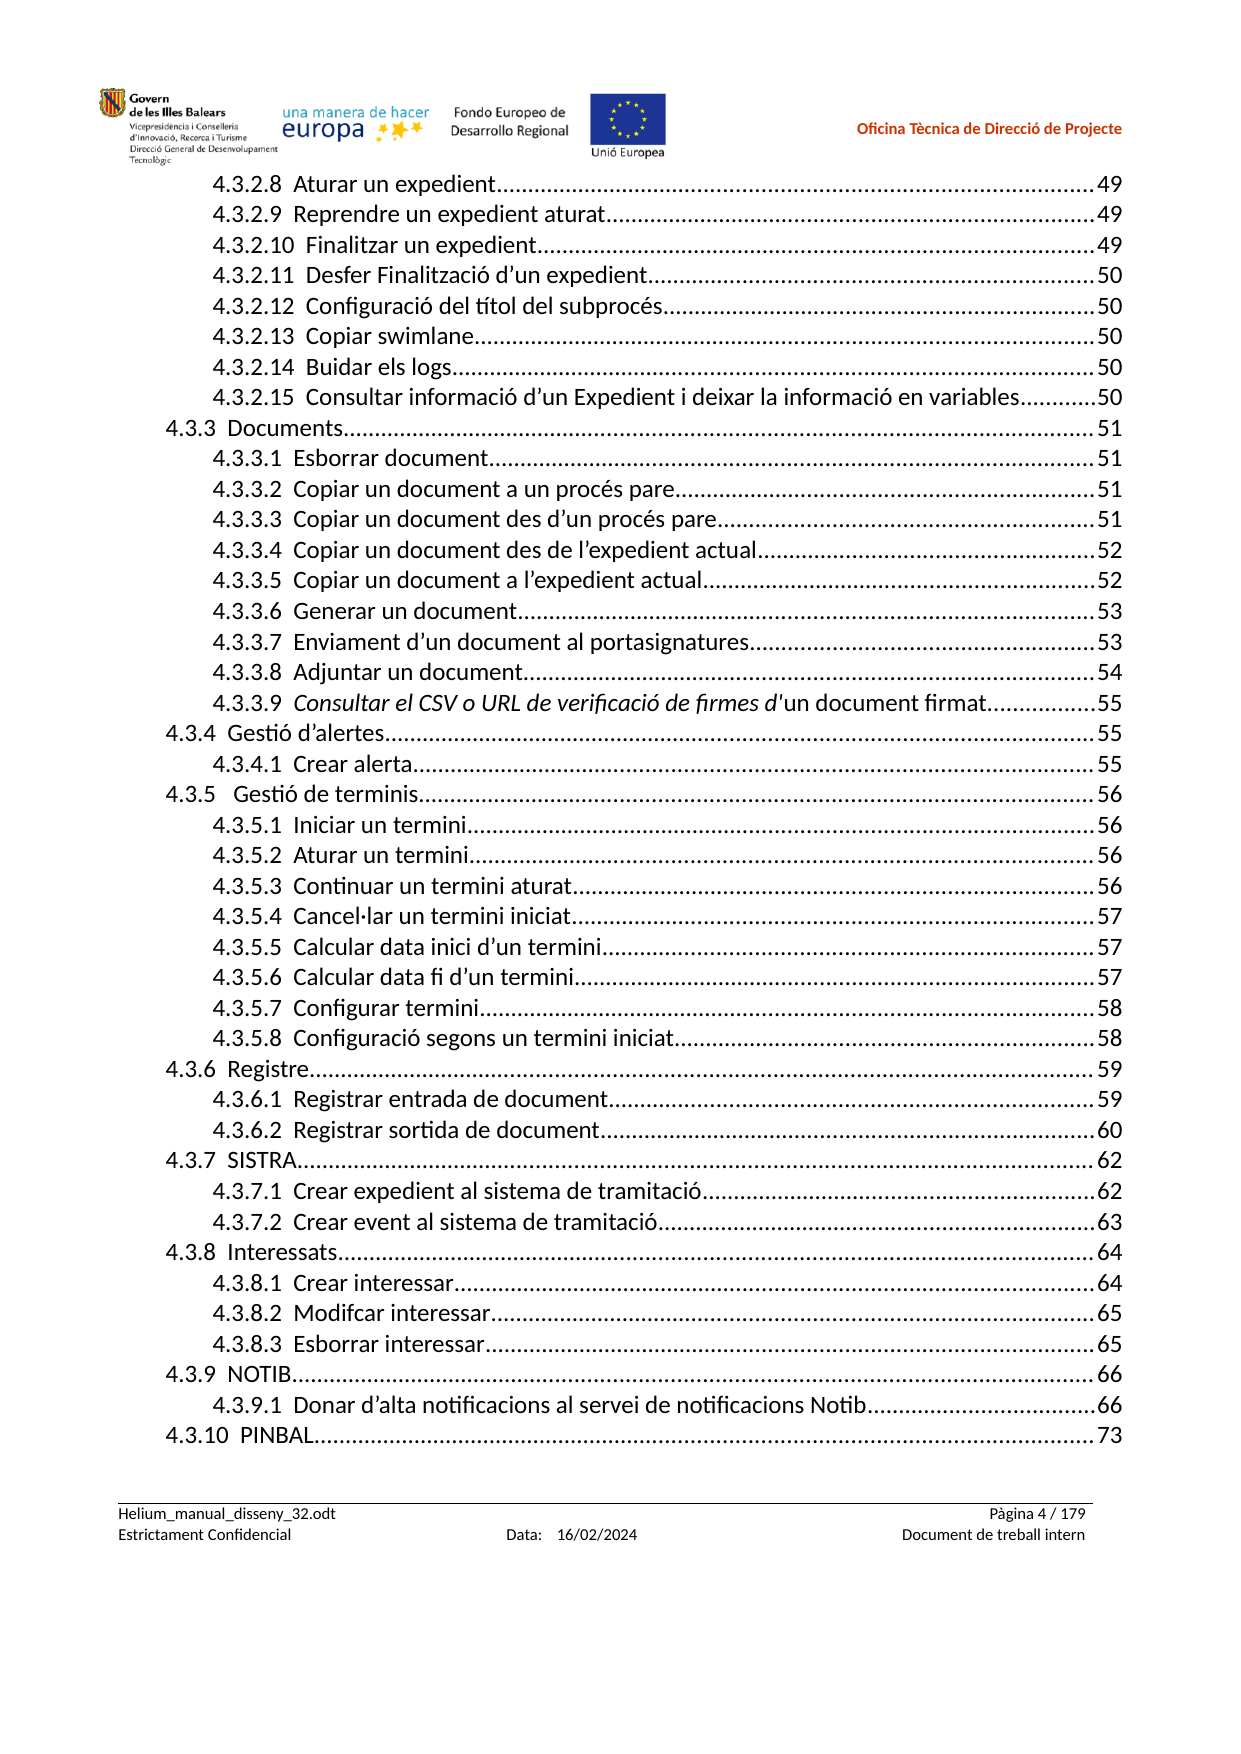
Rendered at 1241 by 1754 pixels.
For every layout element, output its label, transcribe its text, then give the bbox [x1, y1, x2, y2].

text 4.3.9.1 Donar d’alta notificacions al servei de notificacions Notib 66 [207, 1389, 1122, 1419]
text 4.3.8.3 Esborrar interessar 65 [207, 1328, 1122, 1358]
text 4.3.6.1 Registrar entrada de document 59 [207, 1083, 1122, 1114]
text 4.3.2.10 Finalitzar un expedient 49 [207, 229, 1122, 259]
text 4.3.2.11 Desfer Finalització d’un expedient 50 [207, 259, 1122, 290]
text 4.3.5.2 Aturar un termini 56 [207, 839, 1122, 870]
text 4.3.5.7 Configurar termini 58 [207, 992, 1122, 1022]
text 4.3.2.8 Aturar un expedient 49 [207, 168, 1122, 198]
text 4.3.5.6 Calcular data fi d’un termini 57 [207, 961, 1122, 992]
text 4.3.3.4 Copiar un document des de l’expedient actual 52 [207, 534, 1122, 565]
text 4.3.5 Gestió de terminis 56 [160, 778, 1122, 809]
text 4.3.7 SISTRA 62 [160, 1144, 1122, 1175]
text 4.3.6.2 Registrar sortida de document 60 [207, 1114, 1122, 1144]
text 4.3.3.6 Generar un document 53 [207, 595, 1122, 626]
text 4.3.3 Documents 51 [160, 412, 1122, 443]
text 4.3.8.2 Modifcar interessar 65 [207, 1297, 1122, 1328]
text 4.3.5.4 Cancel·lar un termini iniciat 57 [207, 900, 1122, 931]
text 4.3.5.3 Continuar un termini aturat 56 [207, 870, 1122, 900]
text 4.3.7.2 Crear event al sistema de tramitació 63 [207, 1206, 1122, 1236]
text 4.3.3.7 Enviament d’un document al portasignatures 53 [207, 626, 1122, 656]
text 4.3.3.2 Copiar un document a un procés pare 51 [207, 473, 1122, 504]
text 4.3.3.3 Copiar un document des d’un procés pare 51 [207, 504, 1122, 534]
text 4.3.2.14 Buidar els logs 50 [207, 351, 1122, 382]
text 4.3.3.5 Copiar un document a l’expedient actual 52 [207, 565, 1122, 595]
text 4.3.5.5 Calcular data inici d’un termini 57 [207, 931, 1122, 961]
text 4.3.9 NOTIB 66 [160, 1358, 1122, 1389]
text 4.3.5.8 Configuració segons un termini iniciat 58 [207, 1022, 1122, 1053]
text 4.3.8.1 Crear interessar 64 [207, 1267, 1122, 1297]
text 4.3.4.1 Crear alerta 55 [207, 748, 1122, 778]
text 4.3.3.9 Consultar el CSV o URL de verificació de firmes d'un document firmat 55 [207, 687, 1122, 717]
text 4.3.3.8 Adjuntar un document 54 [207, 656, 1122, 687]
text 4.3.7.1 Crear expedient al sistema de tramitació 62 [207, 1175, 1122, 1206]
text 4.3.8 Interessats 64 [160, 1236, 1122, 1267]
text 4.3.5.1 Iniciar un termini 56 [207, 809, 1122, 839]
text 4.3.2.15 Consultar informació d’un Expedient i deixar la informació en variables 50 [207, 382, 1122, 412]
text 4.3.6 Registre 59 [160, 1053, 1122, 1083]
text 4.3.2.9 Reprendre un expedient aturat 49 [207, 198, 1122, 229]
text 4.3.2.13 Copiar swimlane 50 [207, 321, 1122, 351]
text 4.3.4 Gestió d’alertes 55 [160, 717, 1122, 748]
picture [99, 87, 668, 166]
text 4.3.2.12 Configuració del títol del subprocés 50 [207, 290, 1122, 321]
text 4.3.3.1 Esborrar document 51 [207, 443, 1122, 473]
text 4.3.10 PINBAL 73 [160, 1419, 1122, 1450]
